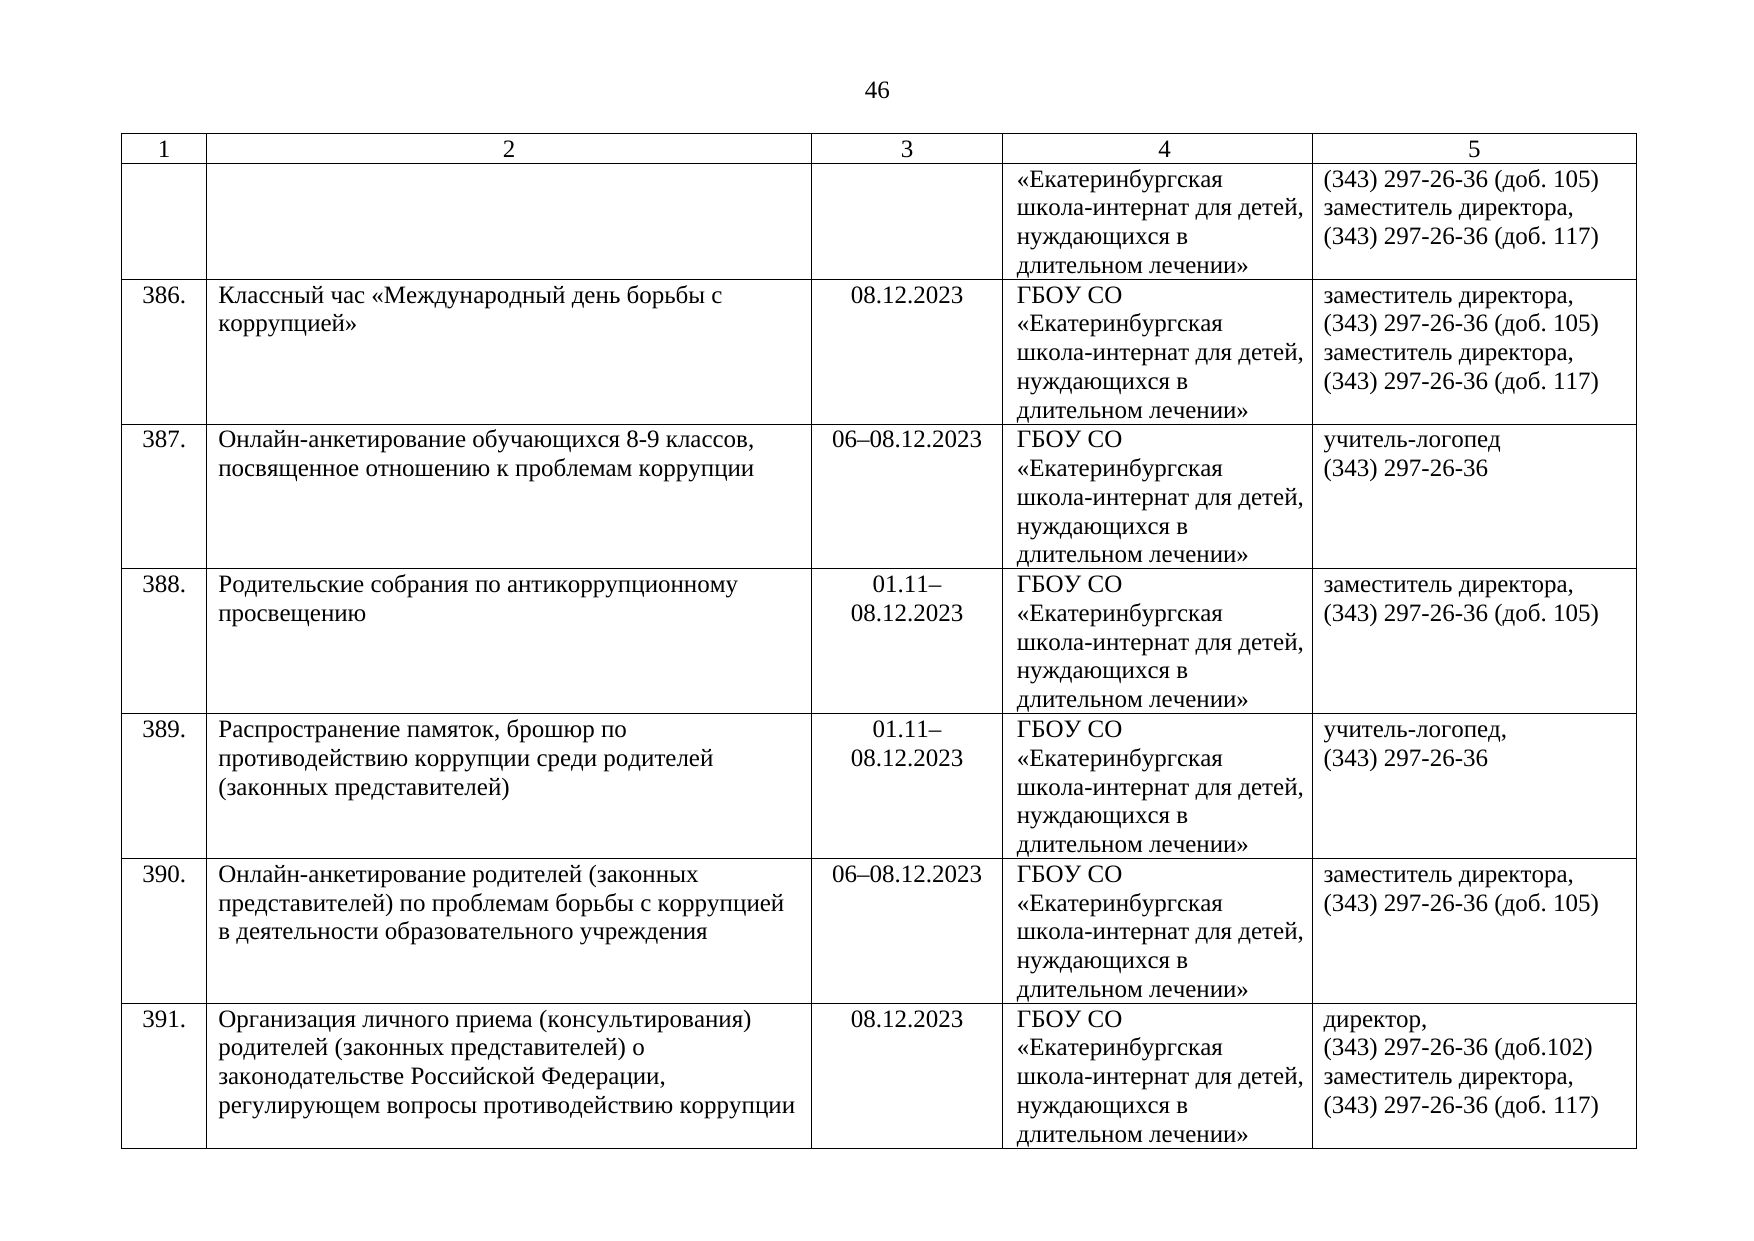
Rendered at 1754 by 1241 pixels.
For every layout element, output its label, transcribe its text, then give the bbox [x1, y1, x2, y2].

table_cell [117, 279, 121, 423]
table_cell Классный час «Международный день борьбы с коррупцией» [207, 280, 811, 423]
table_cell 06–08.12.2023 [812, 859, 1002, 1003]
table_cell ГБОУ СО «Екатеринбургская школа-интернат для детей, нуждающихся в длительном лечении» [1003, 859, 1312, 1003]
table_cell директор, (343) 297-26-36 (доб.102) заместитель директора, (343) 297-26-36 (доб. 117) [1313, 1004, 1636, 1147]
table_header 3 [812, 134, 1002, 163]
table_cell ГБОУ СО «Екатеринбургская школа-интернат для детей, нуждающихся в длительном лечении» [1003, 569, 1312, 713]
table_header 5 [1313, 134, 1636, 163]
table_cell Онлайн-анкетирование обучающихся 8-9 классов, посвященное отношению к проблемам коррупции [207, 425, 811, 568]
table_cell [122, 569, 206, 713]
table_cell [207, 164, 811, 279]
table_cell [122, 425, 206, 568]
table_header 1 [122, 134, 206, 163]
table_cell ГБОУ СО «Екатеринбургская школа-интернат для детей, нуждающихся в длительном лечении» [1003, 714, 1312, 858]
table_cell [117, 1003, 121, 1147]
table_cell Онлайн-анкетирование родителей (законных представителей) по проблемам борьбы с коррупцией в деятельности образовательного учреждения [207, 859, 811, 1003]
table_cell [122, 280, 206, 423]
table_cell заместитель директора, (343) 297-26-36 (доб. 105) заместитель директора, (343) 297-26-36 (доб. 117) [1313, 280, 1636, 423]
table_cell Организация личного приема (консультирования) родителей (законных представителей) о законодательстве Российской Федерации, регулирующем вопросы противодействию коррупции [207, 1004, 811, 1147]
table_cell Родительские собрания по антикоррупционному просвещению [207, 569, 811, 713]
table_header [117, 133, 121, 163]
table_cell ГБОУ СО «Екатеринбургская школа-интернат для детей, нуждающихся в длительном лечении» [1003, 425, 1312, 568]
table_cell [117, 424, 121, 568]
table_cell [117, 713, 121, 858]
table_header 2 [207, 134, 811, 163]
table_cell заместитель директора, (343) 297-26-36 (доб. 105) [1313, 569, 1636, 713]
table_cell учитель-логопед (343) 297-26-36 [1313, 425, 1636, 568]
table_cell учитель-логопед, (343) 297-26-36 [1313, 714, 1636, 858]
table_cell ГБОУ СО «Екатеринбургская школа-интернат для детей, нуждающихся в длительном лечении» [1003, 1004, 1312, 1147]
table_cell (343) 297-26-36 (доб. 105) заместитель директора, (343) 297-26-36 (доб. 117) [1313, 164, 1636, 279]
table_cell [812, 164, 1002, 279]
table_cell [122, 164, 206, 279]
table_cell 08.12.2023 [812, 280, 1002, 423]
table_cell Распространение памяток, брошюр по противодействию коррупции среди родителей (законных представителей) [207, 714, 811, 858]
table_cell ГБОУ СО «Екатеринбургская школа-интернат для детей, нуждающихся в длительном лечении» [1003, 280, 1312, 423]
table_cell [122, 859, 206, 1003]
table_cell 01.11–08.12.2023 [812, 714, 1002, 858]
table_cell [117, 858, 121, 1003]
table_cell [122, 1004, 206, 1147]
table_cell 08.12.2023 [812, 1004, 1002, 1147]
table_cell [122, 714, 206, 858]
table_cell заместитель директора, (343) 297-26-36 (доб. 105) [1313, 859, 1636, 1003]
table_cell [117, 163, 121, 279]
table_cell 06–08.12.2023 [812, 425, 1002, 568]
table_cell «Екатеринбургская школа-интернат для детей, нуждающихся в длительном лечении» [1003, 164, 1312, 279]
table_cell [117, 568, 121, 713]
table_cell 01.11–08.12.2023 [812, 569, 1002, 713]
table_header 4 [1003, 134, 1312, 163]
